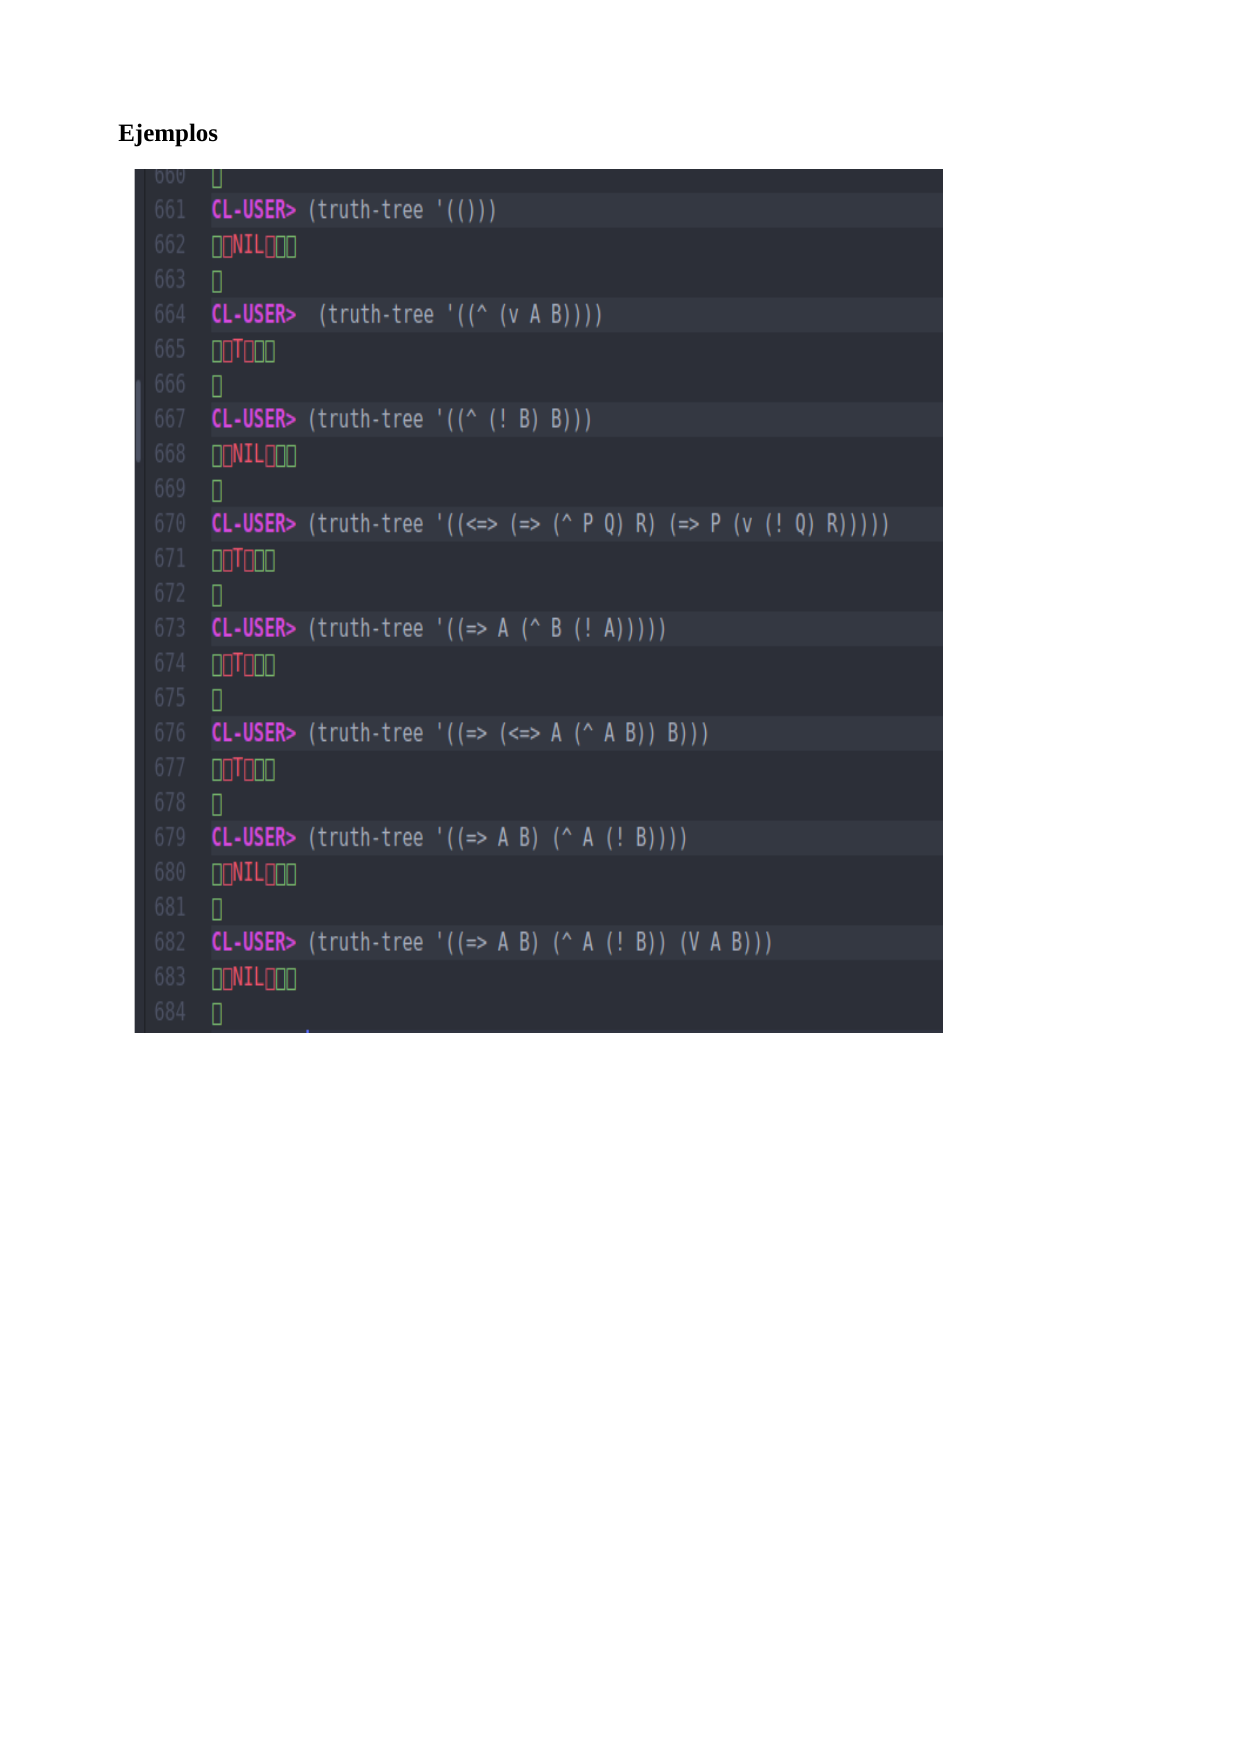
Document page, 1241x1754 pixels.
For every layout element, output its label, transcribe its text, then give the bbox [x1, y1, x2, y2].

text Ejemplos [118, 118, 1122, 147]
picture [665, 169, 943, 1033]
